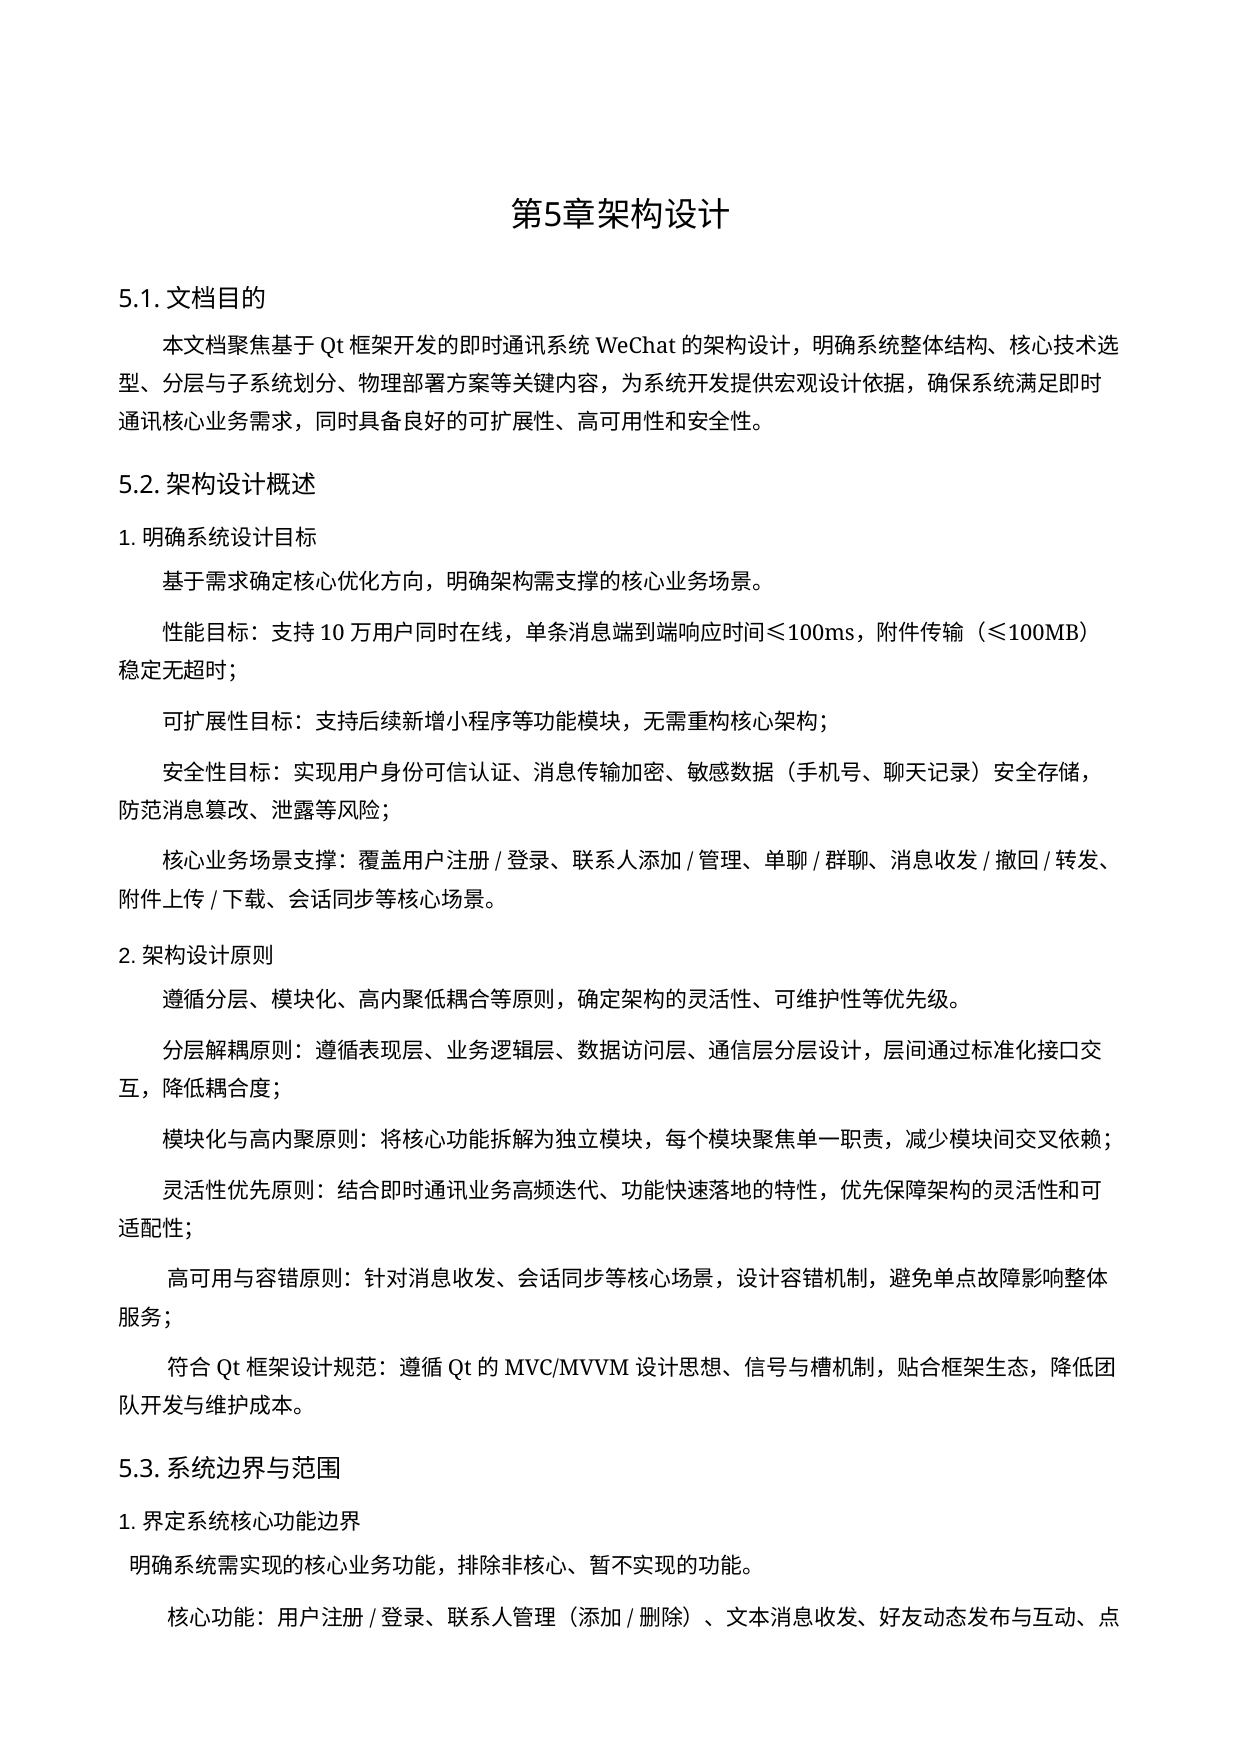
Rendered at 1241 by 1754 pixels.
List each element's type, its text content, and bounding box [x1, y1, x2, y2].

subtitle 明确系统设计目标 [118, 520, 1122, 552]
subtitle 系统边界与范围 [118, 1449, 1122, 1485]
subtitle 文档目的 [118, 278, 1122, 314]
subtitle 架构设计原则 [118, 938, 1122, 969]
text 基于需求确定核心优化方向，明确架构需支撑的核心业务场景。 [118, 564, 1122, 596]
text 核心业务场景支撑：覆盖用户注册 / 登录、联系人添加 / 管理、单聊 / 群聊、消息收发 / 撤回 / 转发、附件上传 / 下载、会话同步等核心场景。 [118, 843, 1122, 913]
text 遵循分层、模块化、高内聚低耦合等原则，确定架构的灵活性、可维护性等优先级。 [118, 982, 1122, 1014]
subtitle 界定系统核心功能边界 [118, 1504, 1122, 1536]
text 可扩展性目标：支持后续新增小程序等功能模块，无需重构核心架构； [118, 704, 1122, 736]
text 模块化与高内聚原则：将核心功能拆解为独立模块，每个模块聚焦单一职责，减少模块间交叉依赖； [118, 1122, 1122, 1153]
text 符合 Qt 框架设计规范：遵循 Qt 的 MVC/MVVM 设计思想、信号与槽机制，贴合框架生态，降低团队开发与维护成本。 [118, 1350, 1122, 1420]
text 高可用与容错原则：针对消息收发、会话同步等核心场景，设计容错机制，避免单点故障影响整体服务； [118, 1261, 1122, 1331]
text 核心功能：用户注册 / 登录、联系人管理（添加 / 删除）、文本消息收发、好友动态发布与互动、点 [118, 1599, 1122, 1631]
text 本文档聚焦基于 Qt 框架开发的即时通讯系统 WeChat 的架构设计，明确系统整体结构、核心技术选型、分层与子系统划分、物理部署方案等关键内容，为系统开发提供宏观设计依据，确保系统满足即时通讯核心业务需求，同时具备良好的可扩展性、高可用性和安全性。 [118, 328, 1122, 436]
text 灵活性优先原则：结合即时通讯业务高频迭代、功能快速落地的特性，优先保障架构的灵活性和可适配性； [118, 1173, 1122, 1242]
text 性能目标：支持 10 万用户同时在线，单条消息端到端响应时间≤100ms，附件传输（≤100MB）稳定无超时； [118, 615, 1122, 685]
text 分层解耦原则：遵循表现层、业务逻辑层、数据访问层、通信层分层设计，层间通过标准化接口交互，降低耦合度； [118, 1033, 1122, 1103]
subtitle 架构设计概述 [118, 465, 1122, 501]
text 安全性目标：实现用户身份可信认证、消息传输加密、敏感数据（手机号、聊天记录）安全存储，防范消息篡改、泄露等风险； [118, 755, 1122, 824]
text 明确系统需实现的核心业务功能，排除非核心、暂不实现的功能。 [118, 1548, 1122, 1580]
subtitle 架构设计 [118, 188, 1122, 236]
